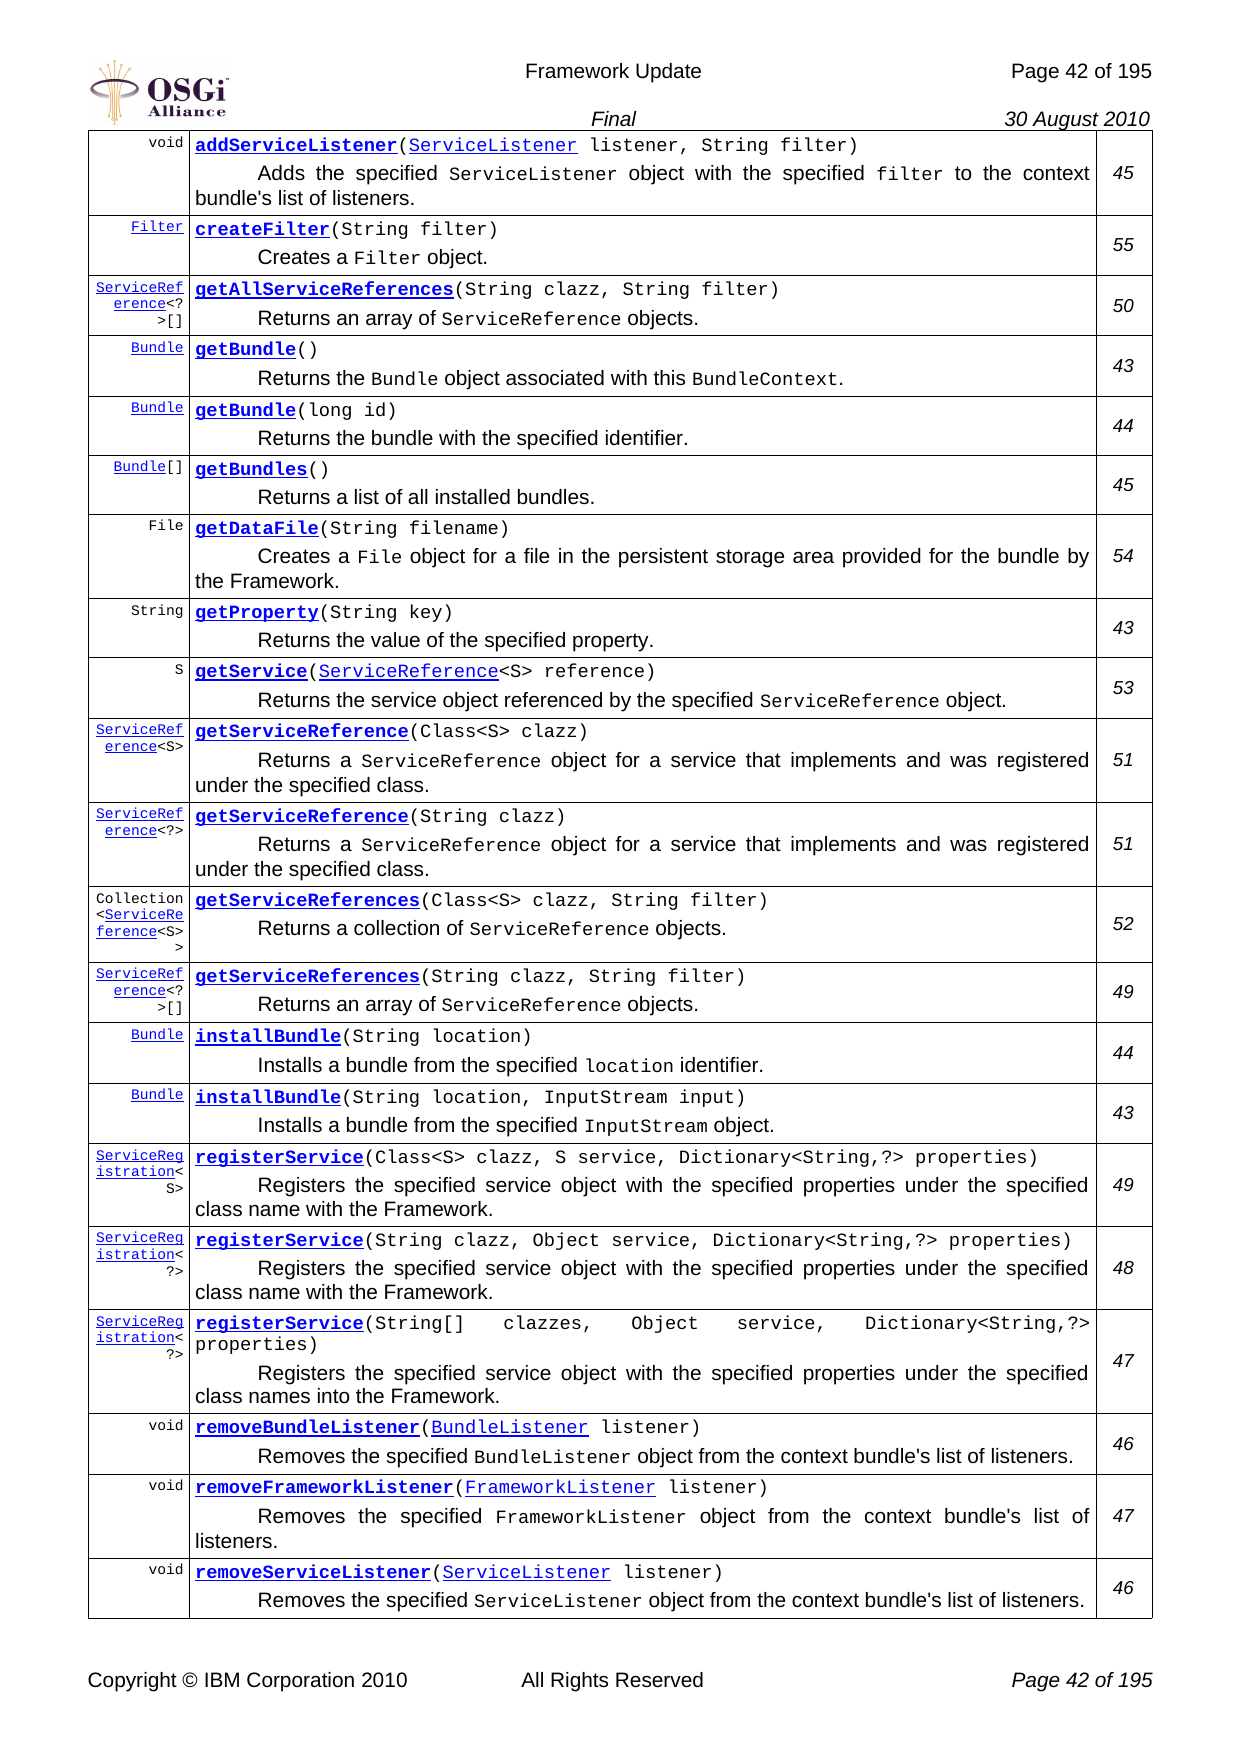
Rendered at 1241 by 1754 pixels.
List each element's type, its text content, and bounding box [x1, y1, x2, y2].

table_cell S [89, 658, 189, 717]
table_cell getServiceReferences(Class<S> clazz, String filter) Returns a collection of ServiceReference objects. [190, 887, 1096, 962]
picture [90, 60, 230, 125]
table_cell 40 [1097, 599, 1152, 657]
table_cell 43 [1097, 1559, 1152, 1618]
table_cell getServiceReference(String clazz) Returns a ServiceReference object for a service that implements and was registered under the specified class. [190, 803, 1096, 886]
table_cell Bundle [89, 397, 189, 455]
table_cell createFilter(String filter) Creates a Filter object. [190, 216, 1096, 275]
table_cell 51 [1097, 216, 1152, 275]
table_cell removeServiceListener(ServiceListener listener) Removes the specified ServiceListener object from the context bundle's list of listeners. [190, 1559, 1096, 1618]
table_cell getBundle() Returns the Bundle object associated with this BundleContext. [190, 336, 1096, 396]
table_cell ServiceReference<?> [89, 803, 189, 886]
table_cell 48 [1097, 719, 1152, 802]
table_cell 43 [1097, 131, 1152, 215]
table_cell removeFrameworkListener(FrameworkListener listener) Removes the specified FrameworkListener object from the context bundle's list of listeners. [190, 1475, 1096, 1558]
table_cell String [89, 599, 189, 657]
table_cell ServiceReference<?>[] [89, 963, 189, 1022]
table_cell ServiceRegistration<S> [89, 1144, 189, 1226]
table_cell 42 [1097, 456, 1152, 514]
table_cell 45 [1097, 1310, 1152, 1413]
table_cell installBundle(String location, InputStream input) Installs a bundle from the specified InputStream object. [190, 1084, 1096, 1143]
table_cell getService(ServiceReference<S> reference) Returns the service object referenced by the specified ServiceReference object. [190, 658, 1096, 717]
table_cell 46 [1097, 1144, 1152, 1226]
table_cell void [89, 131, 189, 215]
table_cell void [89, 1475, 189, 1558]
table_cell Bundle [89, 1023, 189, 1082]
table_cell Collection<ServiceReference<S>> [89, 887, 189, 962]
table_cell 48 [1097, 803, 1152, 886]
table_cell ServiceRegistration<?> [89, 1227, 189, 1309]
table_cell Filter [89, 216, 189, 275]
table_cell 46 [1097, 1227, 1152, 1309]
table_cell getServiceReferences(String clazz, String filter) Returns an array of ServiceReference objects. [190, 963, 1096, 1022]
table_cell 45 [1097, 1475, 1152, 1558]
table_cell 44 [1097, 1414, 1152, 1473]
table_cell getAllServiceReferences(String clazz, String filter) Returns an array of ServiceReference objects. [190, 276, 1096, 335]
table_cell Bundle[] [89, 456, 189, 514]
table_cell File [89, 515, 189, 598]
table_cell ServiceReference<S> [89, 719, 189, 802]
table_cell 41 [1097, 1084, 1152, 1143]
table_cell registerService(String[] clazzes, Object service, Dictionary<String,?> properties) Registers the specified service object with the specified properties under the specified class names into the Framework. [190, 1310, 1096, 1413]
table_cell Bundle [89, 336, 189, 396]
table_cell 41 [1097, 336, 1152, 396]
table_cell void [89, 1414, 189, 1473]
table_cell 47 [1097, 276, 1152, 335]
table_cell 47 [1097, 963, 1152, 1022]
table_cell getServiceReference(Class<S> clazz) Returns a ServiceReference object for a service that implements and was registered under the specified class. [190, 719, 1096, 802]
table_cell 42 [1097, 1023, 1152, 1082]
table_cell 49 [1097, 887, 1152, 962]
table_cell ServiceRegistration<?> [89, 1310, 189, 1413]
table_cell getDataFile(String filename) Creates a File object for a file in the persistent storage area provided for the bundle by the Framework. [190, 515, 1096, 598]
table_cell getProperty(String key) Returns the value of the specified property. [190, 599, 1096, 657]
table_cell getBundle(long id) Returns the bundle with the specified identifier. [190, 397, 1096, 455]
table_cell registerService(Class<S> clazz, S service, Dictionary<String,?> properties) Registers the specified service object with the specified properties under the specified class name with the Framework. [190, 1144, 1096, 1226]
table_cell ServiceReference<?>[] [89, 276, 189, 335]
table_cell removeBundleListener(BundleListener listener) Removes the specified BundleListener object from the context bundle's list of listeners. [190, 1414, 1096, 1473]
table_cell void [89, 1559, 189, 1618]
table_cell Bundle [89, 1084, 189, 1143]
table_cell installBundle(String location) Installs a bundle from the specified location identifier. [190, 1023, 1096, 1082]
table_cell addServiceListener(ServiceListener listener, String filter) Adds the specified ServiceListener object with the specified filter to the context bundle's list of listeners. [190, 131, 1096, 215]
table_cell 51 [1097, 515, 1152, 598]
table_cell registerService(String clazz, Object service, Dictionary<String,?> properties) Registers the specified service object with the specified properties under the specified class name with the Framework. [190, 1227, 1096, 1309]
table_cell getBundles() Returns a list of all installed bundles. [190, 456, 1096, 514]
table_cell 50 [1097, 658, 1152, 717]
table_cell 42 [1097, 397, 1152, 455]
